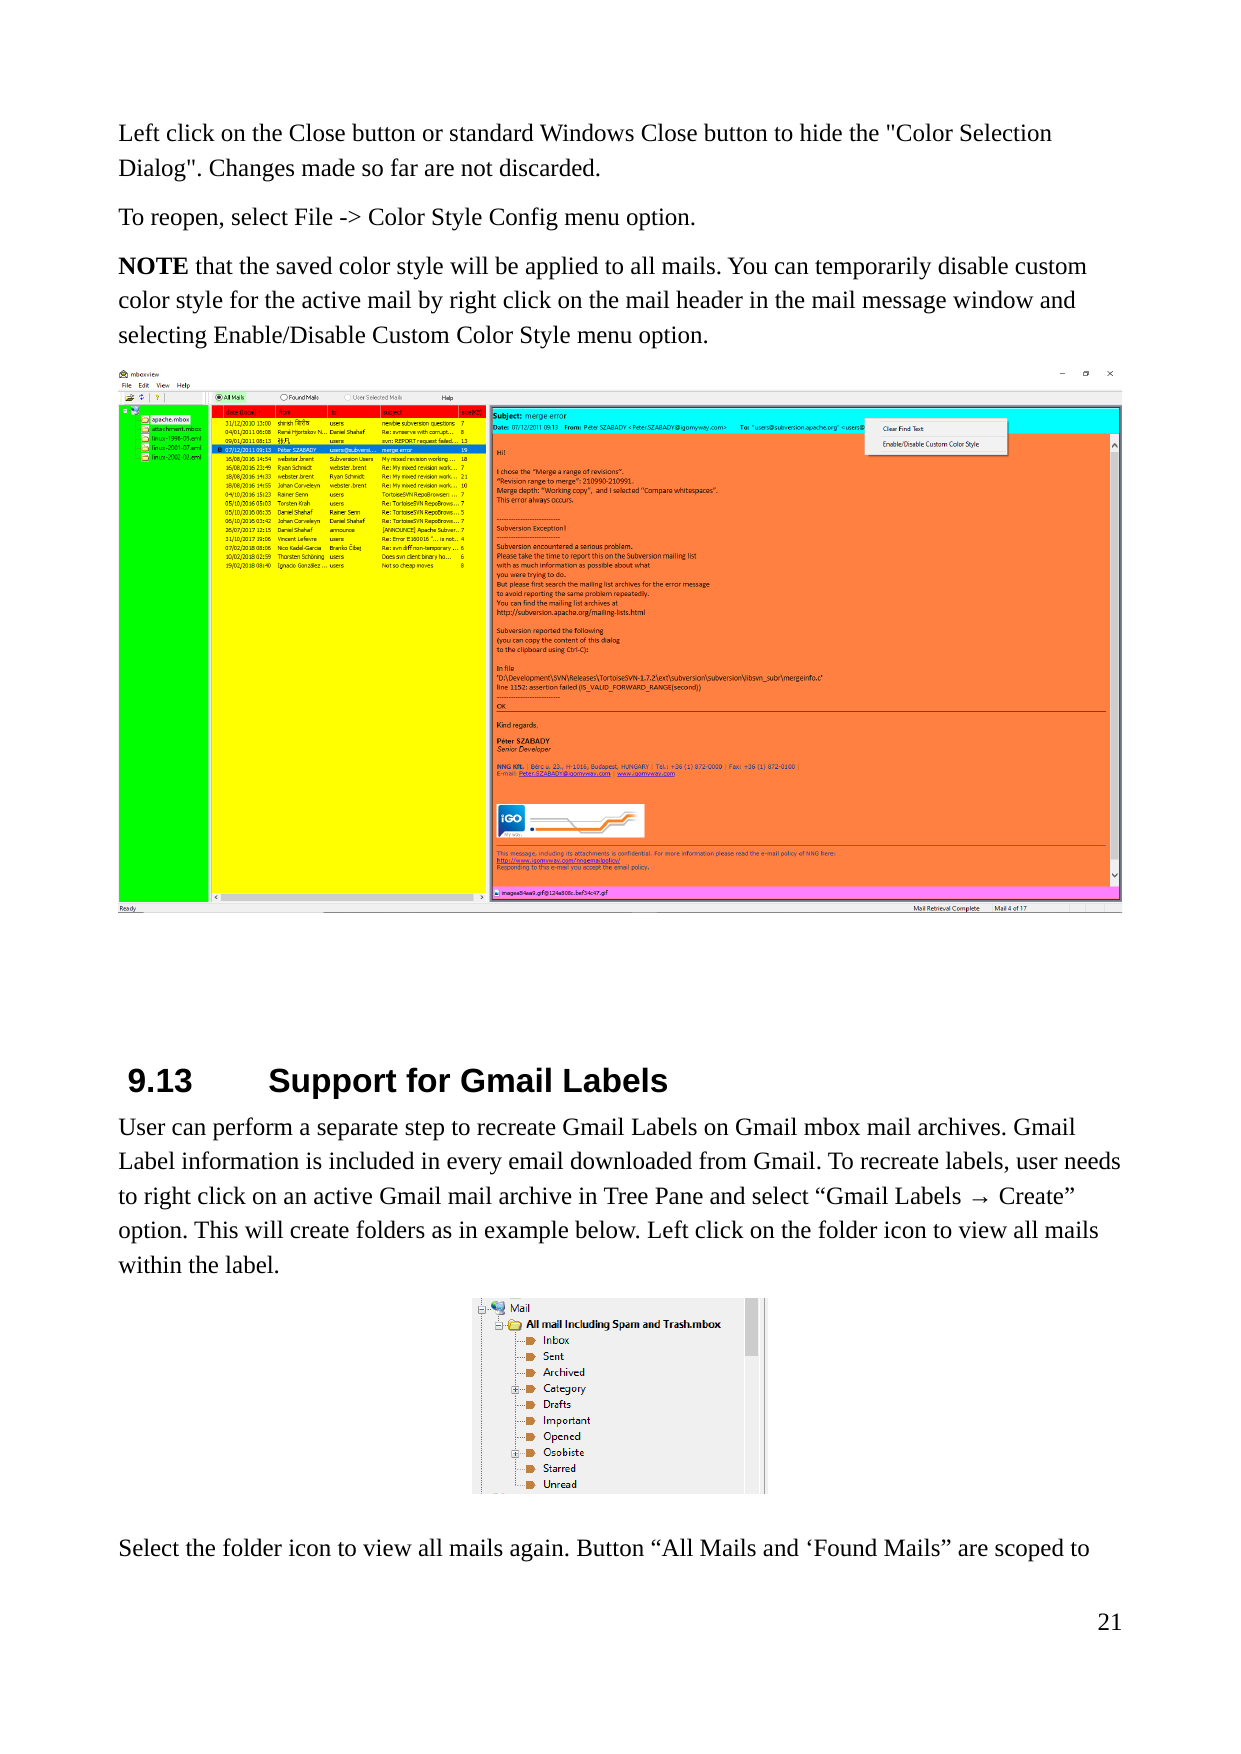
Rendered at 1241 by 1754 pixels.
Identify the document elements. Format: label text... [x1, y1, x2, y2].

subtitle Support for Gmail Labels [118, 1061, 1122, 1099]
text User can perform a separate step to recreate Gmail Labels on Gmail mbox mail archives. Gmail Label information is included in every email downloaded from Gmail. To recreate labels, user needs to right click on an active Gmail mail archive in Tree Pane and select “Gmail Labels → Create” option. This will create folders as in example below. Left click on the folder icon to view all mails within the label. [118, 1112, 1122, 1278]
text Left click on the Close button or standard Windows Close button to hide the "Color Selection Dialog". Changes made so far are not discarded. [118, 118, 1122, 181]
picture [118, 368, 1123, 913]
picture [472, 1298, 769, 1494]
text NOTE that the saved color style will be applied to all mails. You can temporarily disable custom color style for the active mail by right click on the mail header in the mail message window and selecting Enable/Disable Custom Color Style menu option. [118, 251, 1122, 348]
text Select the folder icon to view all mails again. Button “All Mails and ‘Found Mails” are scoped to [118, 1494, 1122, 1562]
text To reopen, select File -> Color Style Config menu option. [118, 202, 1122, 230]
